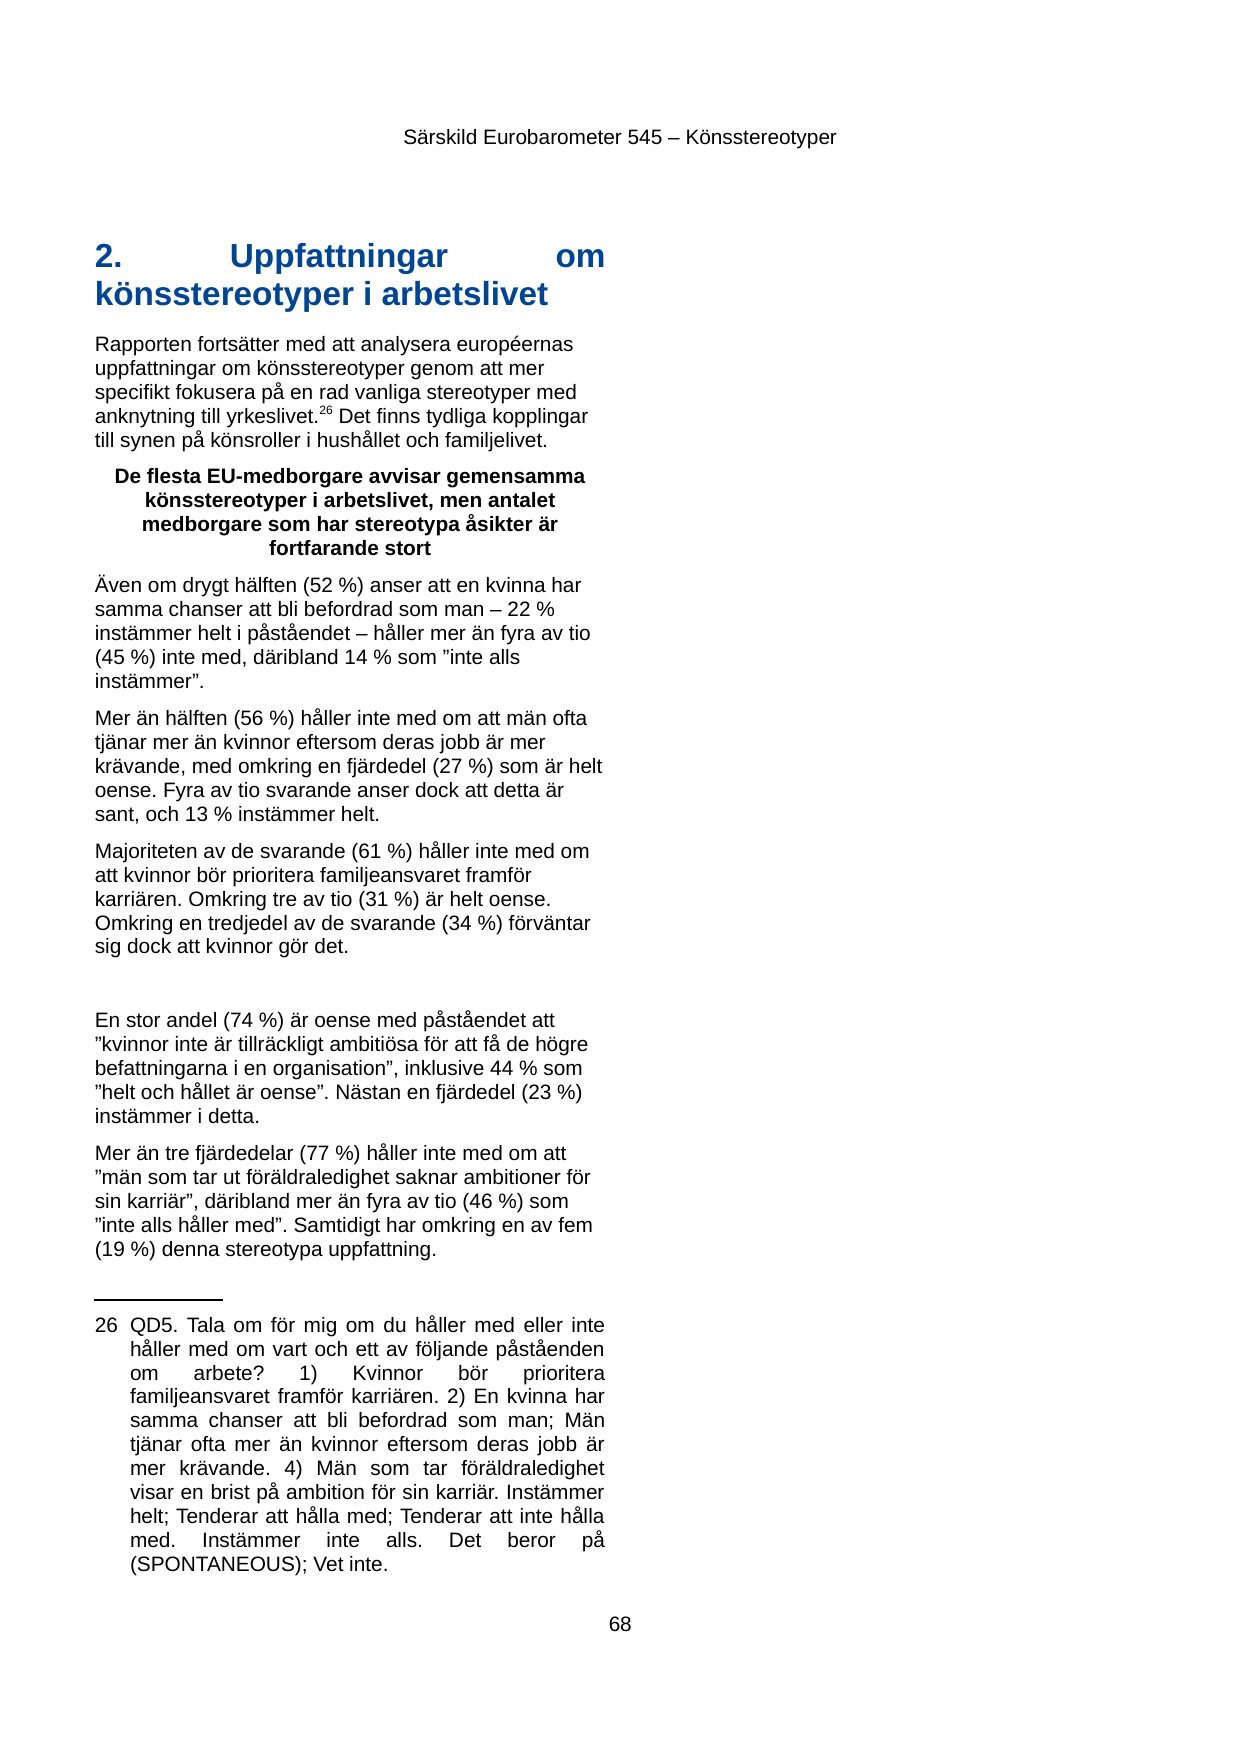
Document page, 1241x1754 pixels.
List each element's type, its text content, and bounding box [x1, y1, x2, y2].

text QD5. Tala om för mig om du håller med eller inte håller med om vart och ett av följande påståenden om arbete? 1) Kvinnor bör prioritera familjeansvaret framför karriären. 2) En kvinna har samma chanser att bli befordrad som man; Män tjänar ofta mer än kvinnor eftersom deras jobb är mer krävande. 4) Män som tar föräldraledighet visar en brist på ambition för sin karriär. Instämmer helt; Tenderar att hålla med; Tenderar att inte hålla med. Instämmer inte alls. Det beror på (SPONTANEOUS); Vet inte. [94, 1312, 605, 1576]
text En stor andel (74 %) är oense med påståendet att ”kvinnor inte är tillräckligt ambitiösa för att få de högre befattningarna i en organisation”, inklusive 44 % som ”helt och hållet är oense”. Nästan en fjärdedel (23 %) instämmer i detta. [94, 1008, 605, 1128]
subtitle 2. Uppfattningar om könsstereotyper i arbetslivet [94, 236, 605, 313]
text Även om drygt hälften (52 %) anser att en kvinna har samma chanser att bli befordrad som man – 22 % instämmer helt i påståendet – håller mer än fyra av tio (45 %) inte med, däribland 14 % som ”inte alls instämmer”. [94, 573, 605, 693]
text Majoriteten av de svarande (61 %) håller inte med om att kvinnor bör prioritera familjeansvaret framför karriären. Omkring tre av tio (31 %) är helt oense. Omkring en tredjedel av de svarande (34 %) förväntar sig dock att kvinnor gör det. [94, 838, 605, 958]
text De flesta EU-medborgare avvisar gemensamma könsstereotyper i arbetslivet, men antalet medborgare som har stereotypa åsikter är fortfarande stort [94, 464, 605, 560]
text Mer än tre fjärdedelar (77 %) håller inte med om att ”män som tar ut föräldraledighet saknar ambitioner för sin karriär”, däribland mer än fyra av tio (46 %) som ”inte alls håller med”. Samtidigt har omkring en av fem (19 %) denna stereotypa uppfattning. [94, 1141, 605, 1261]
text Mer än hälften (56 %) håller inte med om att män ofta tjänar mer än kvinnor eftersom deras jobb är mer krävande, med omkring en fjärdedel (27 %) som är helt oense. Fyra av tio svarande anser dock att detta är sant, och 13 % instämmer helt. [94, 706, 605, 826]
text Rapporten fortsätter med att analysera européernas uppfattningar om könsstereotyper genom att mer specifikt fokusera på en rad vanliga stereotyper med anknytning till yrkeslivet. Det finns tydliga kopplingar till synen på könsroller i hushållet och familjelivet. [94, 332, 605, 451]
